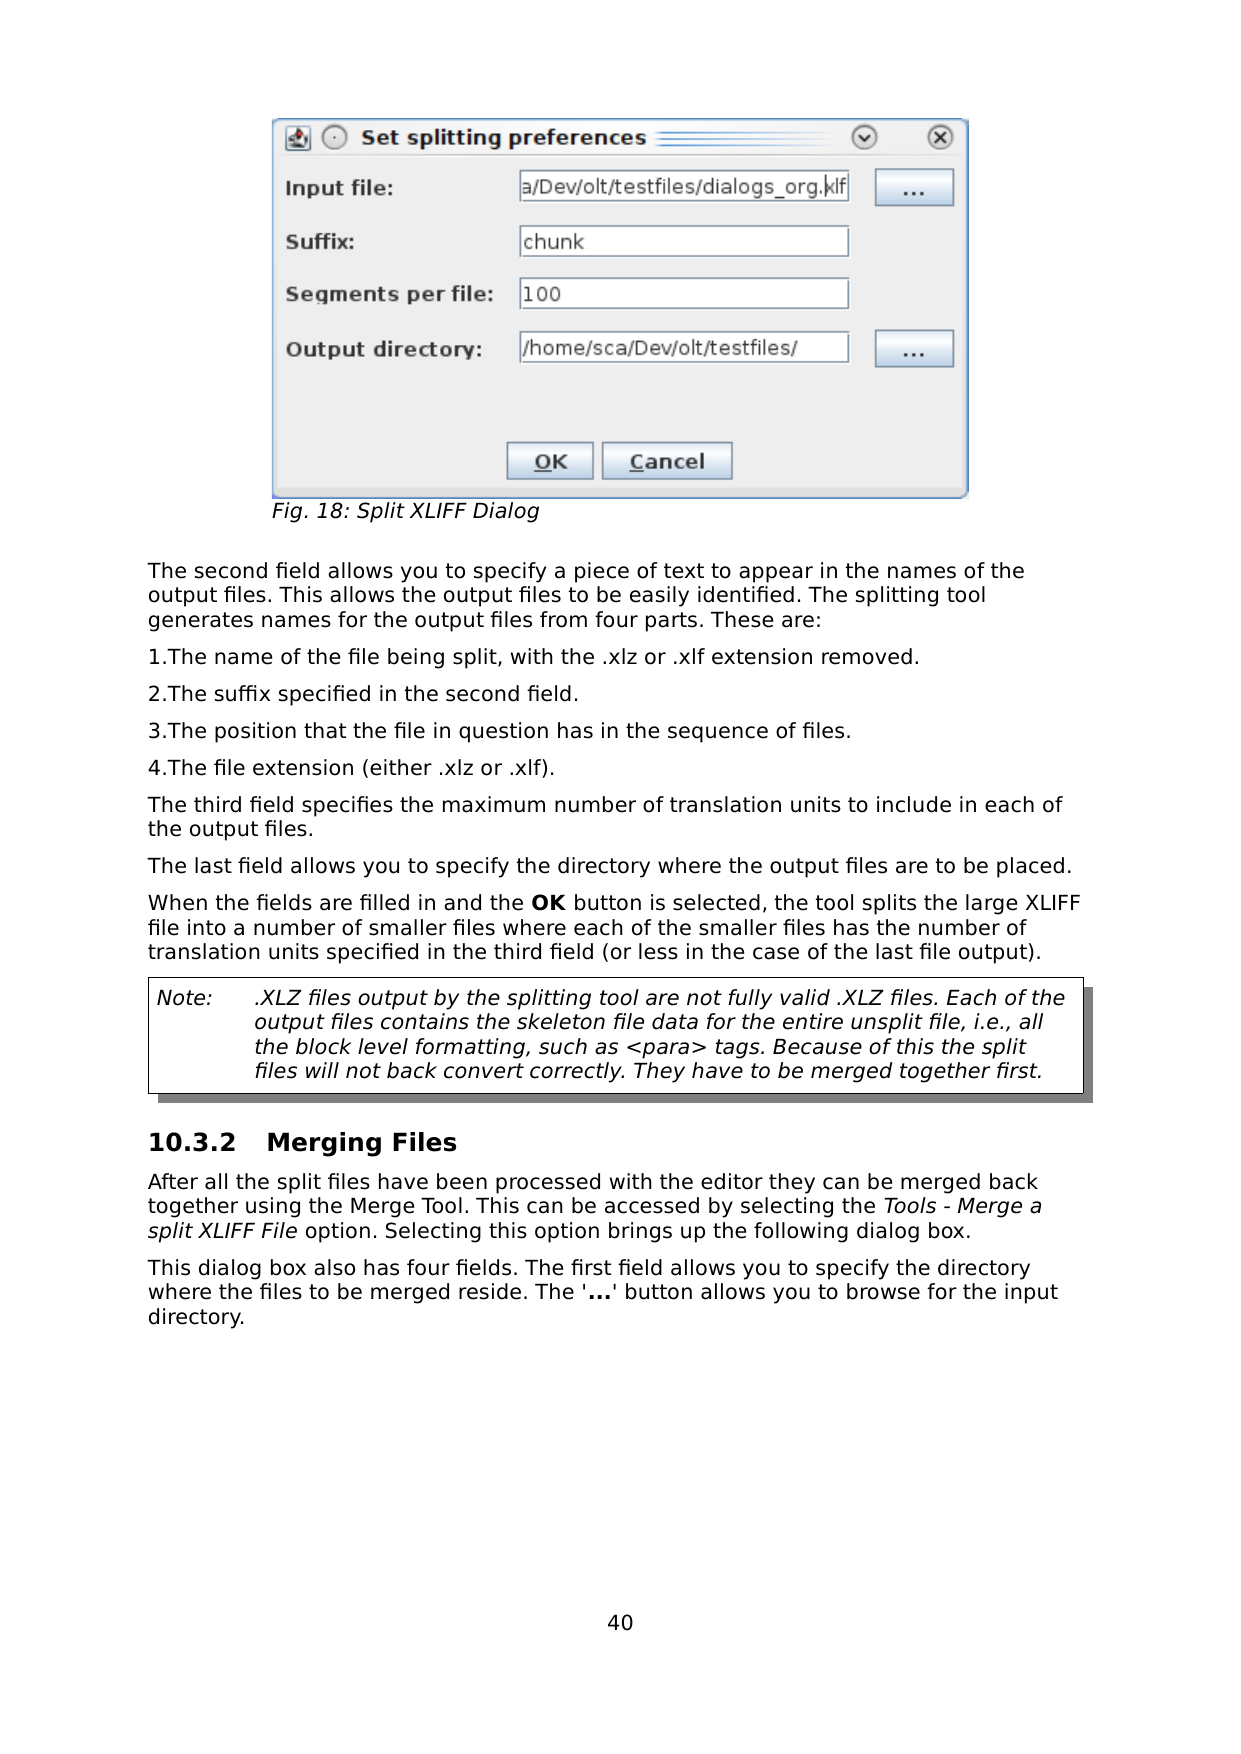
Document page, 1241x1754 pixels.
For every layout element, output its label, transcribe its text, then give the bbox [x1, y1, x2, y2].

subtitle Merging Files [148, 1128, 1093, 1157]
text When the fields are filled in and the OK button is selected, the tool splits the large XLIFF file into a number of smaller files where each of the smaller files has the number of translation units specified in the third field (or less in the case of the last file output). [148, 891, 1093, 964]
list The file extension (either .xlz or .xlf). [148, 756, 1093, 780]
text The last field allows you to specify the directory where the output files are to be placed. [148, 854, 1093, 878]
picture [271, 118, 969, 499]
list The suffix specified in the second field. [148, 682, 1093, 706]
text The third field specifies the maximum number of translation units to include in each of the output files. [148, 792, 1093, 841]
text This dialog box also has four fields. The first field allows you to specify the directory where the files to be merged reside. The '...' button allows you to browse for the input directory. [148, 1256, 1093, 1329]
text After all the split files have been processed with the editor they can be merged back together using the Merge Tool. This can be accessed by selecting the Tools - Merge a split XLIFF File option. Selecting this option brings up the following dialog box. [148, 1170, 1093, 1243]
text Fig. 18: Split XLIFF Dialog [272, 499, 969, 523]
list The position that the file in question has in the sequence of files. [148, 718, 1093, 743]
list The name of the file being split, with the .xlz or .xlf extension removed. [148, 644, 1093, 669]
list .XLZ files output by the splitting tool are not fully valid .XLZ files. Each of the output files contains the skeleton file data for the entire unsplit file, i.e., all the block level formatting, such as <para> tags. Because of this the split files will not back convert correctly. They have to be merged together first. [149, 978, 1082, 1093]
text The second field allows you to specify a piece of text to appear in the names of the output files. This allows the output files to be easily identified. The splitting tool generates names for the output files from four parts. These are: [148, 499, 1093, 632]
